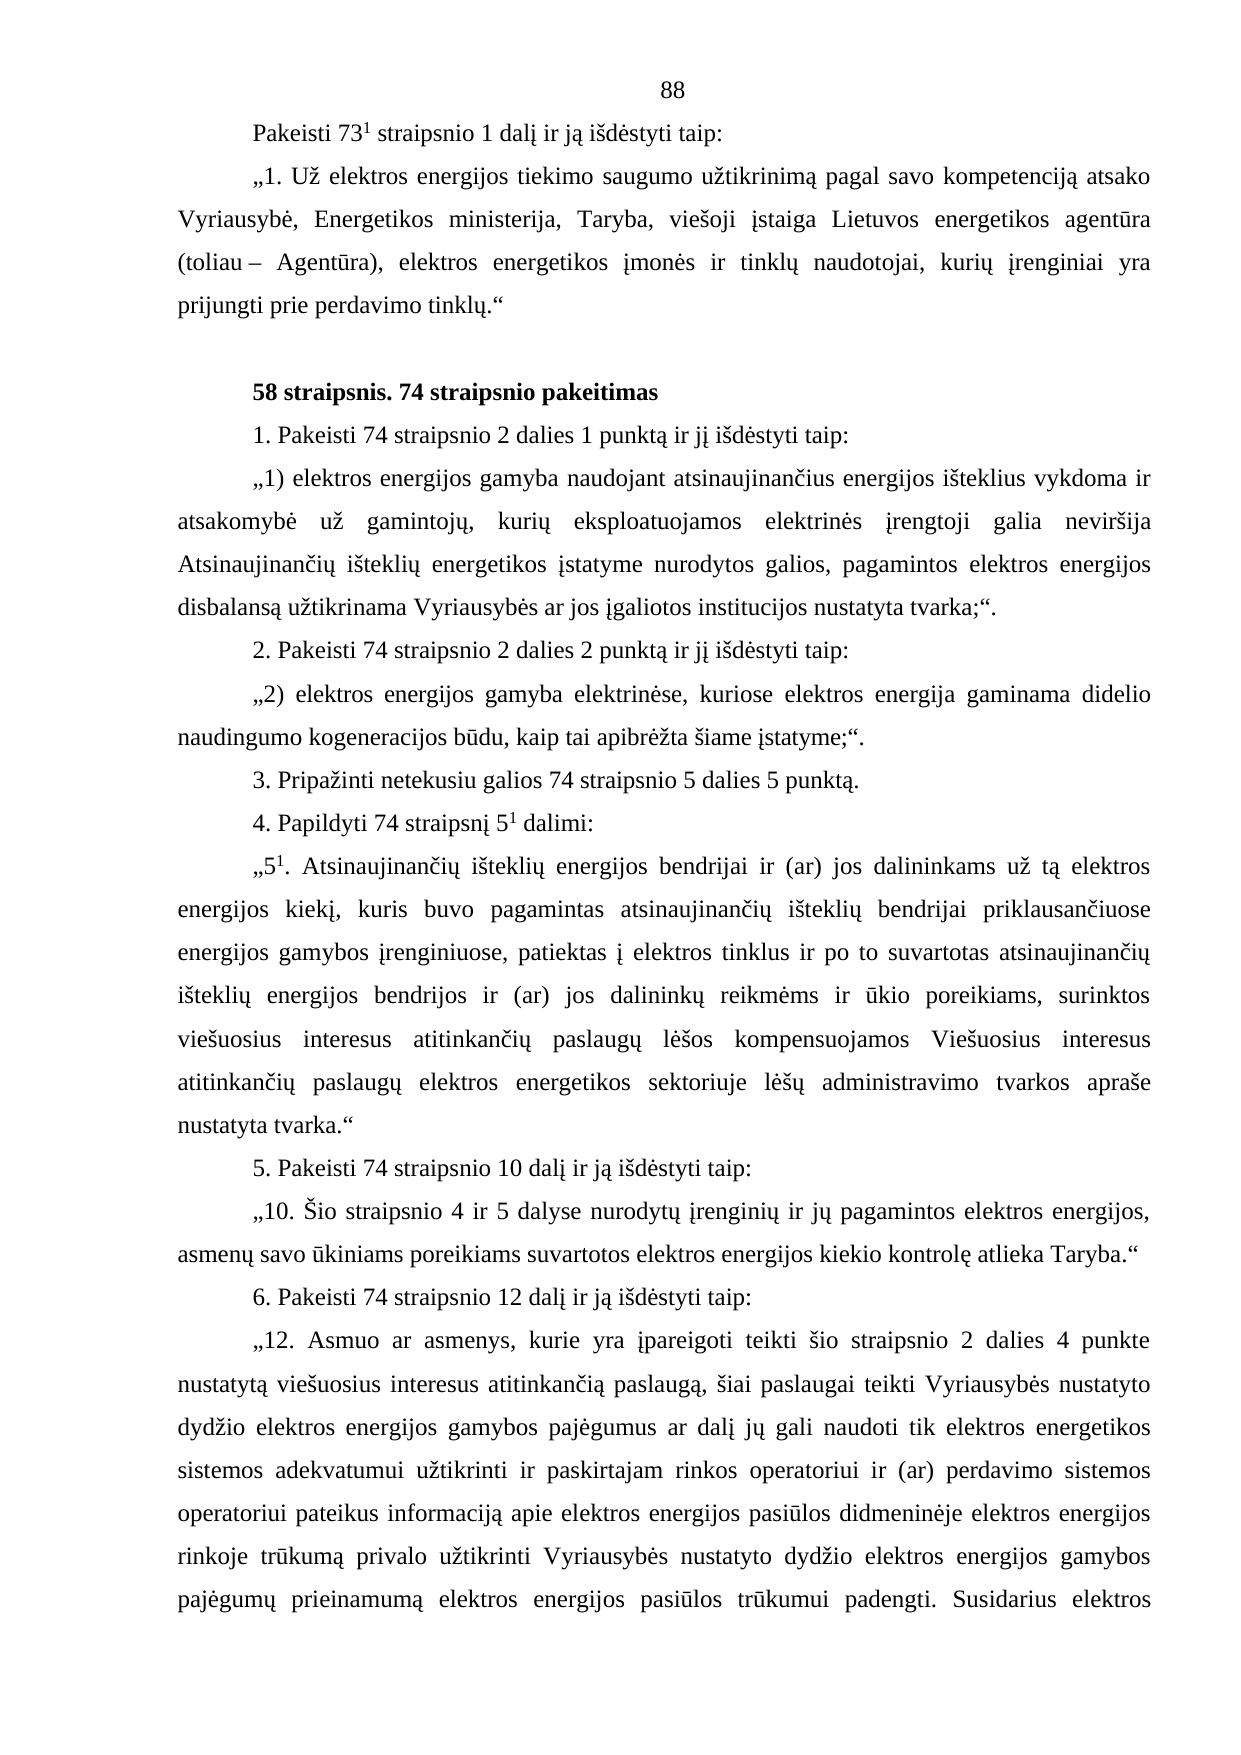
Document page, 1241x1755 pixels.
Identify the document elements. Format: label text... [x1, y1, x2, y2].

text „2) elektros energijos gamyba elektrinėse, kuriose elektros energija gaminama didelio naudingumo kogeneracijos būdu, kaip tai apibrėžta šiame įstatyme;“. [177, 679, 1152, 751]
text „51. Atsinaujinančių išteklių energijos bendrijai ir (ar) jos dalininkams už tą elektros energijos kiekį, kuris buvo pagamintas atsinaujinančių išteklių bendrijai priklausančiuose energijos gamybos įrenginiuose, patiektas į elektros tinklus ir po to suvartotas atsinaujinančių išteklių energijos bendrijos ir (ar) jos dalininkų reikmėms ir ūkio poreikiams, surinktos viešuosius interesus atitinkančių paslaugų lėšos kompensuojamos Viešuosius interesus atitinkančių paslaugų elektros energetikos sektoriuje lėšų administravimo tvarkos apraše nustatyta tvarka.“ [177, 851, 1152, 1139]
text 6. Pakeisti 74 straipsnio 12 dalį ir ją išdėstyti taip: [177, 1282, 1152, 1311]
text 1. Pakeisti 74 straipsnio 2 dalies 1 punktą ir jį išdėstyti taip: [177, 420, 1152, 449]
text „10. Šio straipsnio 4 ir 5 dalyse nurodytų įrenginių ir jų pagamintos elektros energijos, asmenų savo ūkiniams poreikiams suvartotos elektros energijos kiekio kontrolę atlieka Taryba.“ [177, 1196, 1152, 1268]
text 58 straipsnis. 74 straipsnio pakeitimas [177, 377, 1152, 406]
text 5. Pakeisti 74 straipsnio 10 dalį ir ją išdėstyti taip: [177, 1153, 1152, 1182]
text Pakeisti 731 straipsnio 1 dalį ir ją išdėstyti taip: [177, 118, 1152, 147]
text 3. Pripažinti netekusiu galios 74 straipsnio 5 dalies 5 punktą. [177, 765, 1152, 794]
text „1. Už elektros energijos tiekimo saugumo užtikrinimą pagal savo kompetenciją atsako Vyriausybė, Energetikos ministerija, Taryba, viešoji įstaiga Lietuvos energetikos agentūra (toliau – Agentūra), elektros energetikos įmonės ir tinklų naudotojai, kurių įrenginiai yra prijungti prie perdavimo tinklų.“ [177, 161, 1152, 319]
text 2. Pakeisti 74 straipsnio 2 dalies 2 punktą ir jį išdėstyti taip: [177, 636, 1152, 664]
text 4. Papildyti 74 straipsnį 51 dalimi: [177, 808, 1152, 837]
text „1) elektros energijos gamyba naudojant atsinaujinančius energijos išteklius vykdoma ir atsakomybė už gamintojų, kurių eksploatuojamos elektrinės įrengtoji galia neviršija Atsinaujinančių išteklių energetikos įstatyme nurodytos galios, pagamintos elektros energijos disbalansą užtikrinama Vyriausybės ar jos įgaliotos institucijos nustatyta tvarka;“. [177, 463, 1152, 621]
text „12. Asmuo ar asmenys, kurie yra įpareigoti teikti šio straipsnio 2 dalies 4 punkte nustatytą viešuosius interesus atitinkančią paslaugą, šiai paslaugai teikti Vyriausybės nustatyto dydžio elektros energijos gamybos pajėgumus ar dalį jų gali naudoti tik elektros energetikos sistemos adekvatumui užtikrinti ir paskirtajam rinkos operatoriui ir (ar) perdavimo sistemos operatoriui pateikus informaciją apie elektros energijos pasiūlos didmeninėje elektros energijos rinkoje trūkumą privalo užtikrinti Vyriausybės nustatyto dydžio elektros energijos gamybos pajėgumų prieinamumą elektros energijos pasiūlos trūkumui padengti. Susidarius elektros [177, 1326, 1152, 1613]
